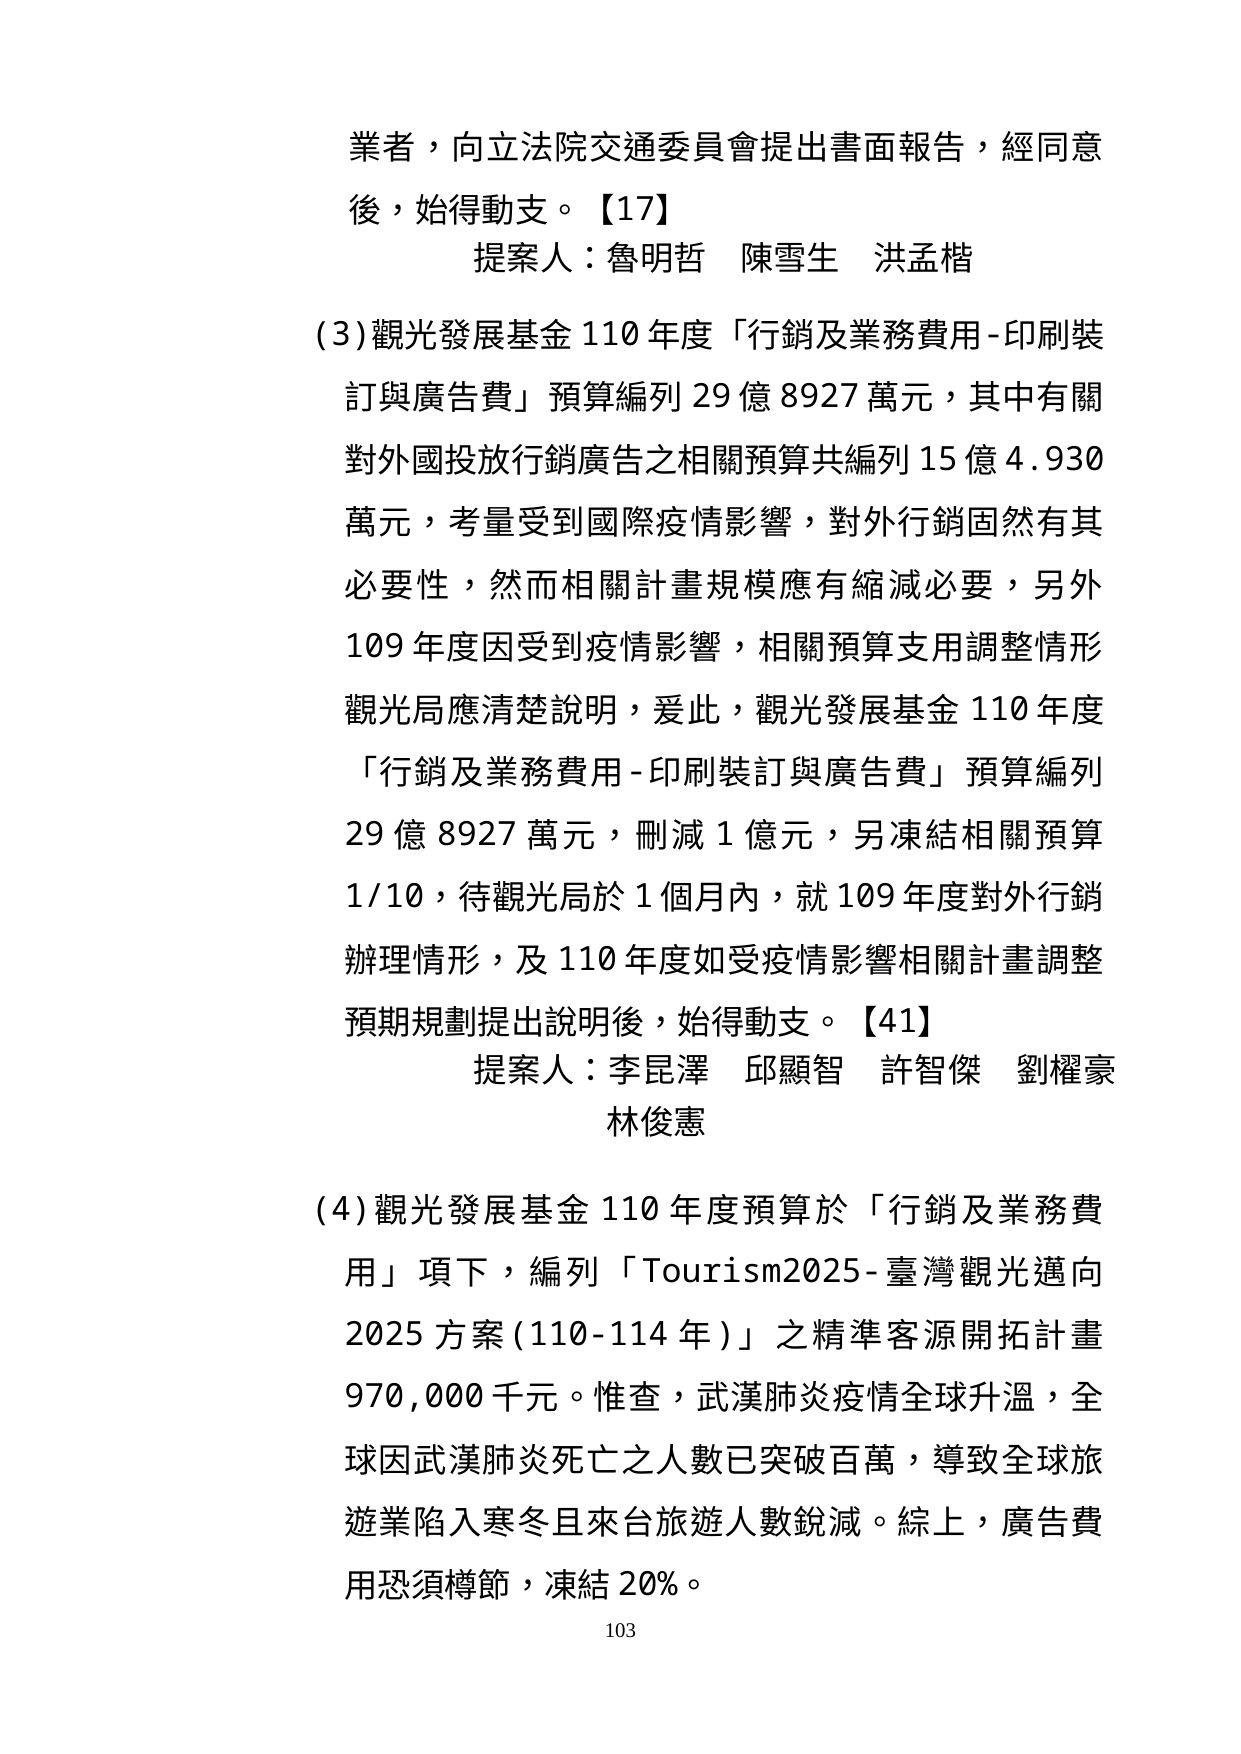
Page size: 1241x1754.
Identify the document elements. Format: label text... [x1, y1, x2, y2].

text 業者，向立法院交通委員會提出書面報告，經同意後，始得動支。【17】 [348, 103, 1104, 228]
text (3)觀光發展基金110年度「行銷及業務費用-印刷裝訂與廣告費」預算編列29億8927萬元，其中有關對外國投放行銷廣告之相關預算共編列15億4.930萬元，考量受到國際疫情影響，對外行銷固然有其必要性，然而相關計畫規模應有縮減必要，另外109年度因受到疫情影響，相關預算支用調整情形觀光局應清楚說明，爰此，觀光發展基金110年度「行銷及業務費用-印刷裝訂與廣告費」預算編列29億8927萬元，刪減1億元，另凍結相關預算1/10，待觀光局於1個月內，就109年度對外行銷辦理情形，及110年度如受疫情影響相關計畫調整預期規劃提出說明後，始得動支。【41】 [311, 291, 1104, 1041]
text 提案人：魯明哲 陳雪生 洪孟楷 [473, 228, 1117, 280]
text (4)觀光發展基金110年度預算於「行銷及業務費用」項下，編列「Tourism2025-臺灣觀光邁向2025方案(110-114年)」之精準客源開拓計畫970,000千元。惟查，武漢肺炎疫情全球升溫，全球因武漢肺炎死亡之人數已突破百萬，導致全球旅遊業陷入寒冬且來台旅遊人數銳減。綜上，廣告費用恐須樽節，凍結20%。 [311, 1166, 1104, 1603]
text 提案人：李昆澤 邱顯智 許智傑 劉櫂豪 林俊憲 [473, 1041, 1117, 1145]
